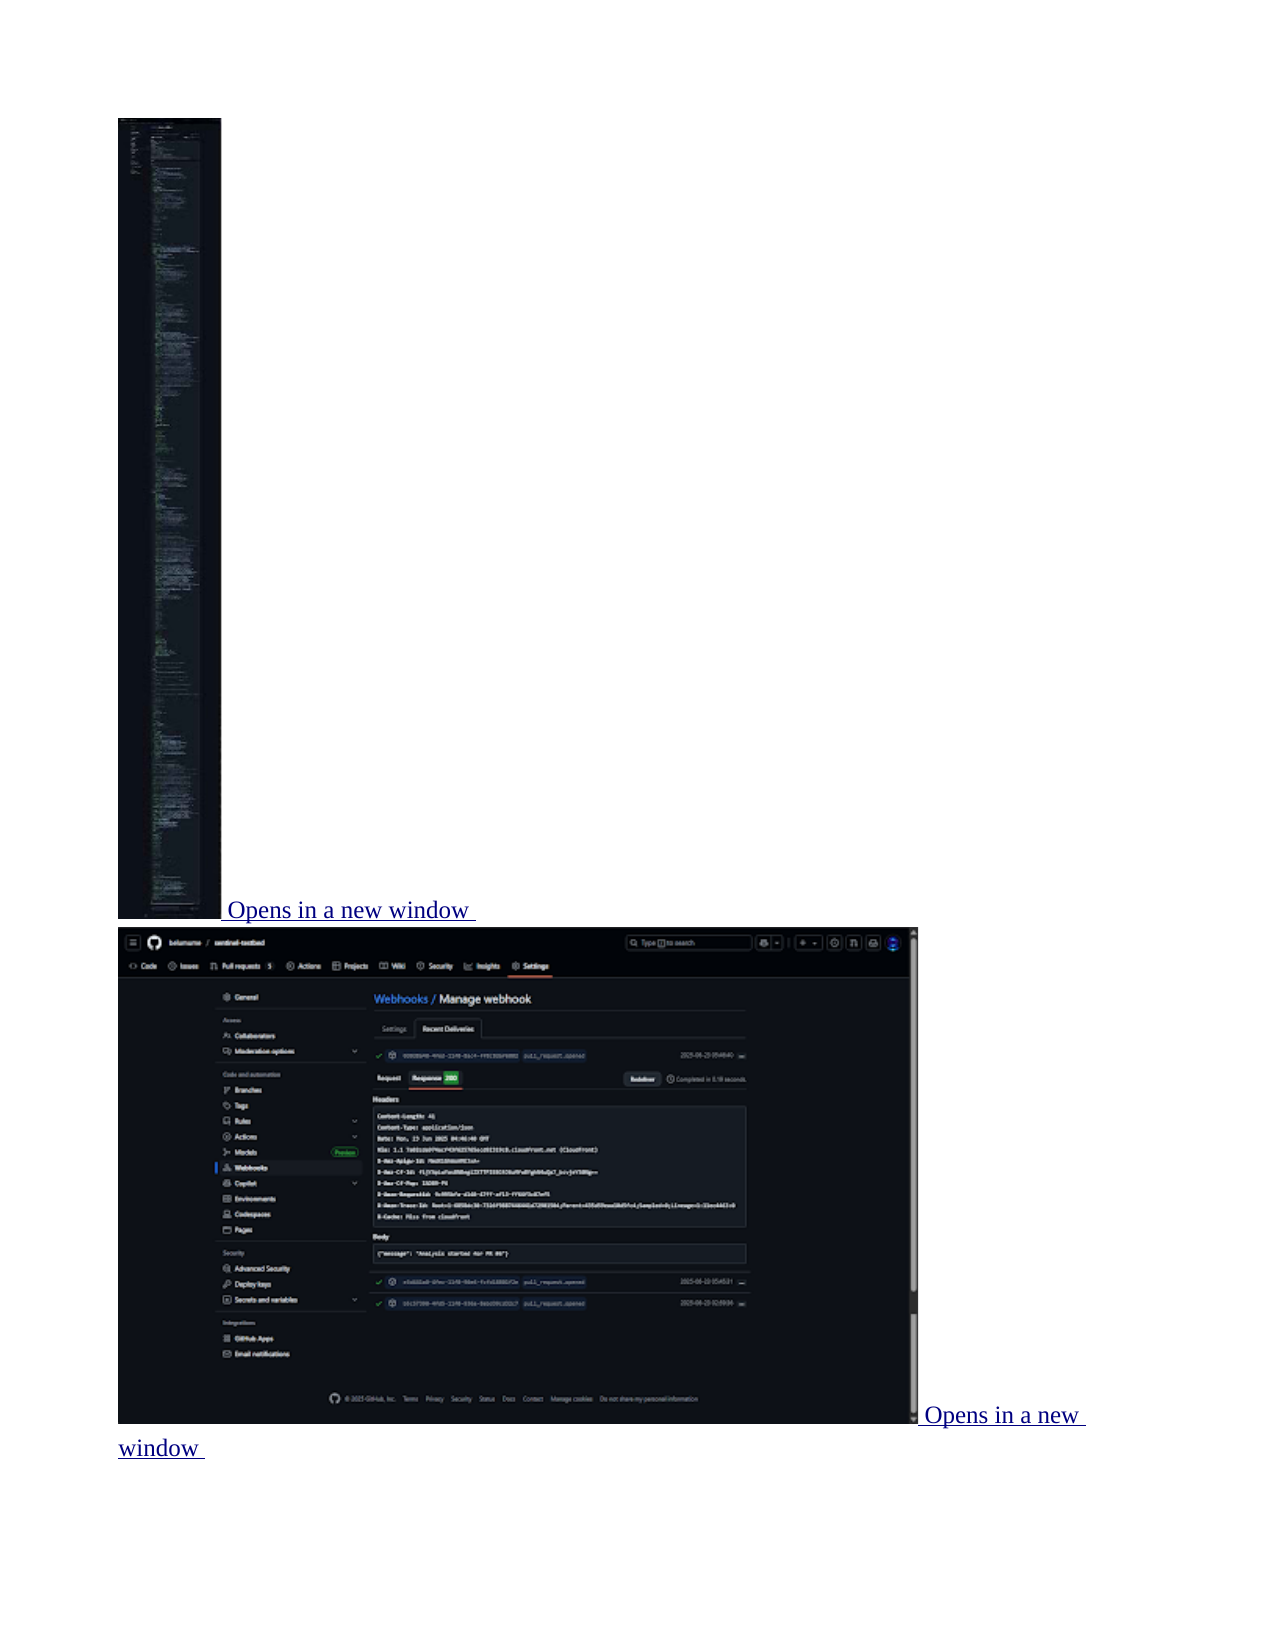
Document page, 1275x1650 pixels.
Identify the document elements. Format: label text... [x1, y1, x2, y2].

picture [118, 118, 222, 919]
picture [118, 927, 919, 1424]
text Opens in a new window [118, 1424, 1157, 1462]
text Opens in a new window [118, 118, 1157, 923]
